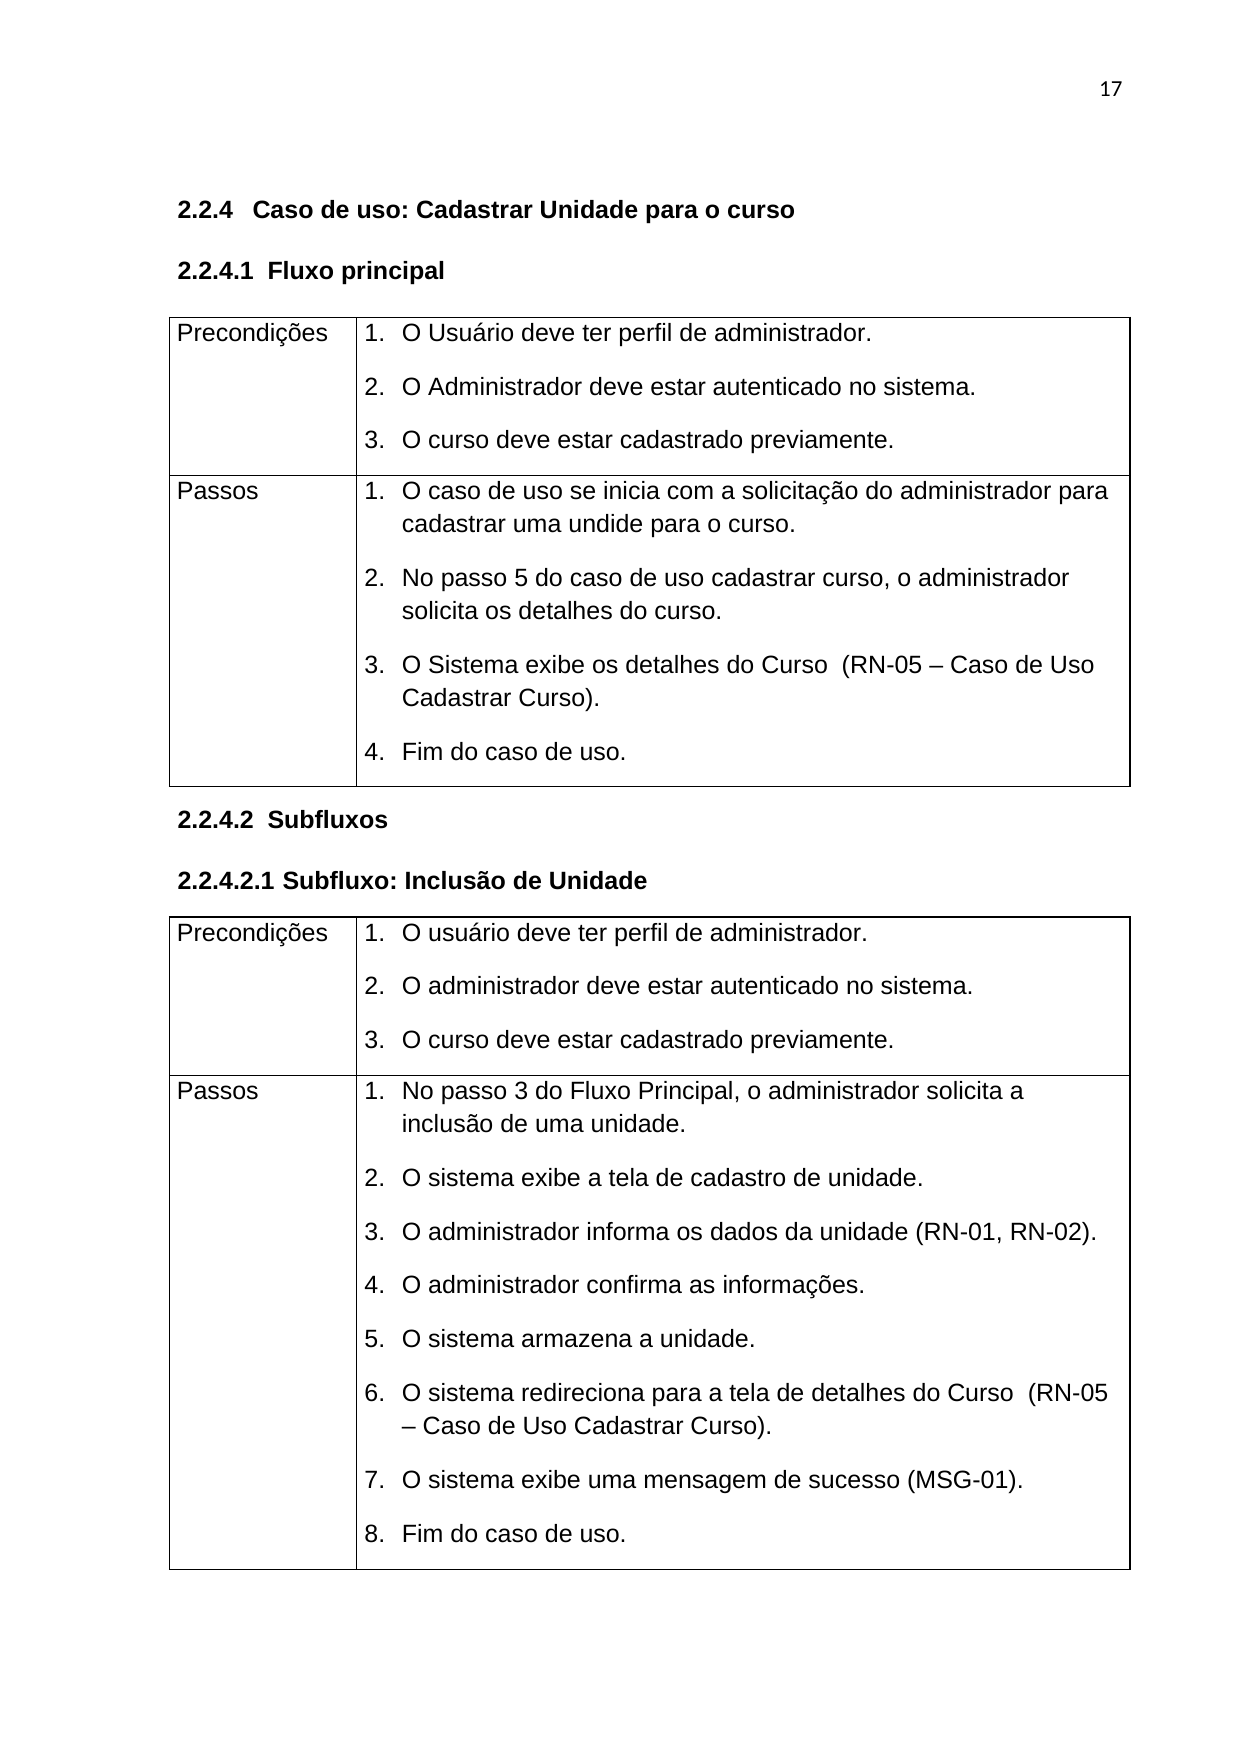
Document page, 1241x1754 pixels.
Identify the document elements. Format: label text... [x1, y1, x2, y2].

subtitle Fluxo principal [177, 256, 1122, 284]
subtitle Subfluxo: Inclusão de Unidade [177, 866, 1122, 894]
table_header Precondições [170, 318, 356, 475]
table_header Precondições [170, 918, 356, 1075]
subtitle Subfluxos [177, 805, 1122, 834]
table_cell O caso de uso se inicia com a solicitação do administrador para cadastrar uma undide para o curso. No passo 5 do caso de uso cadastrar curso, o administrador solicita os detalhes do curso. O Sistema exibe os detalhes do Curso (RN-05 – Caso de Uso Cadastrar Curso). Fim do caso de uso. [357, 476, 1129, 786]
subtitle Caso de uso: Cadastrar Unidade para o curso [177, 195, 1122, 224]
table_cell Passos [170, 476, 356, 786]
table_cell Passos [170, 1076, 356, 1568]
table_header O Usuário deve ter perfil de administrador. O Administrador deve estar autenticado no sistema. O curso deve estar cadastrado previamente. [357, 318, 1129, 475]
table_cell No passo 3 do Fluxo Principal, o administrador solicita a inclusão de uma unidade. O sistema exibe a tela de cadastro de unidade. O administrador informa os dados da unidade (RN-01, RN-02). O administrador confirma as informações. O sistema armazena a unidade. O sistema redireciona para a tela de detalhes do Curso (RN-05 – Caso de Uso Cadastrar Curso). O sistema exibe uma mensagem de sucesso (MSG-01). Fim do caso de uso. [357, 1076, 1129, 1568]
table_header O usuário deve ter perfil de administrador. O administrador deve estar autenticado no sistema. O curso deve estar cadastrado previamente. [357, 918, 1129, 1075]
